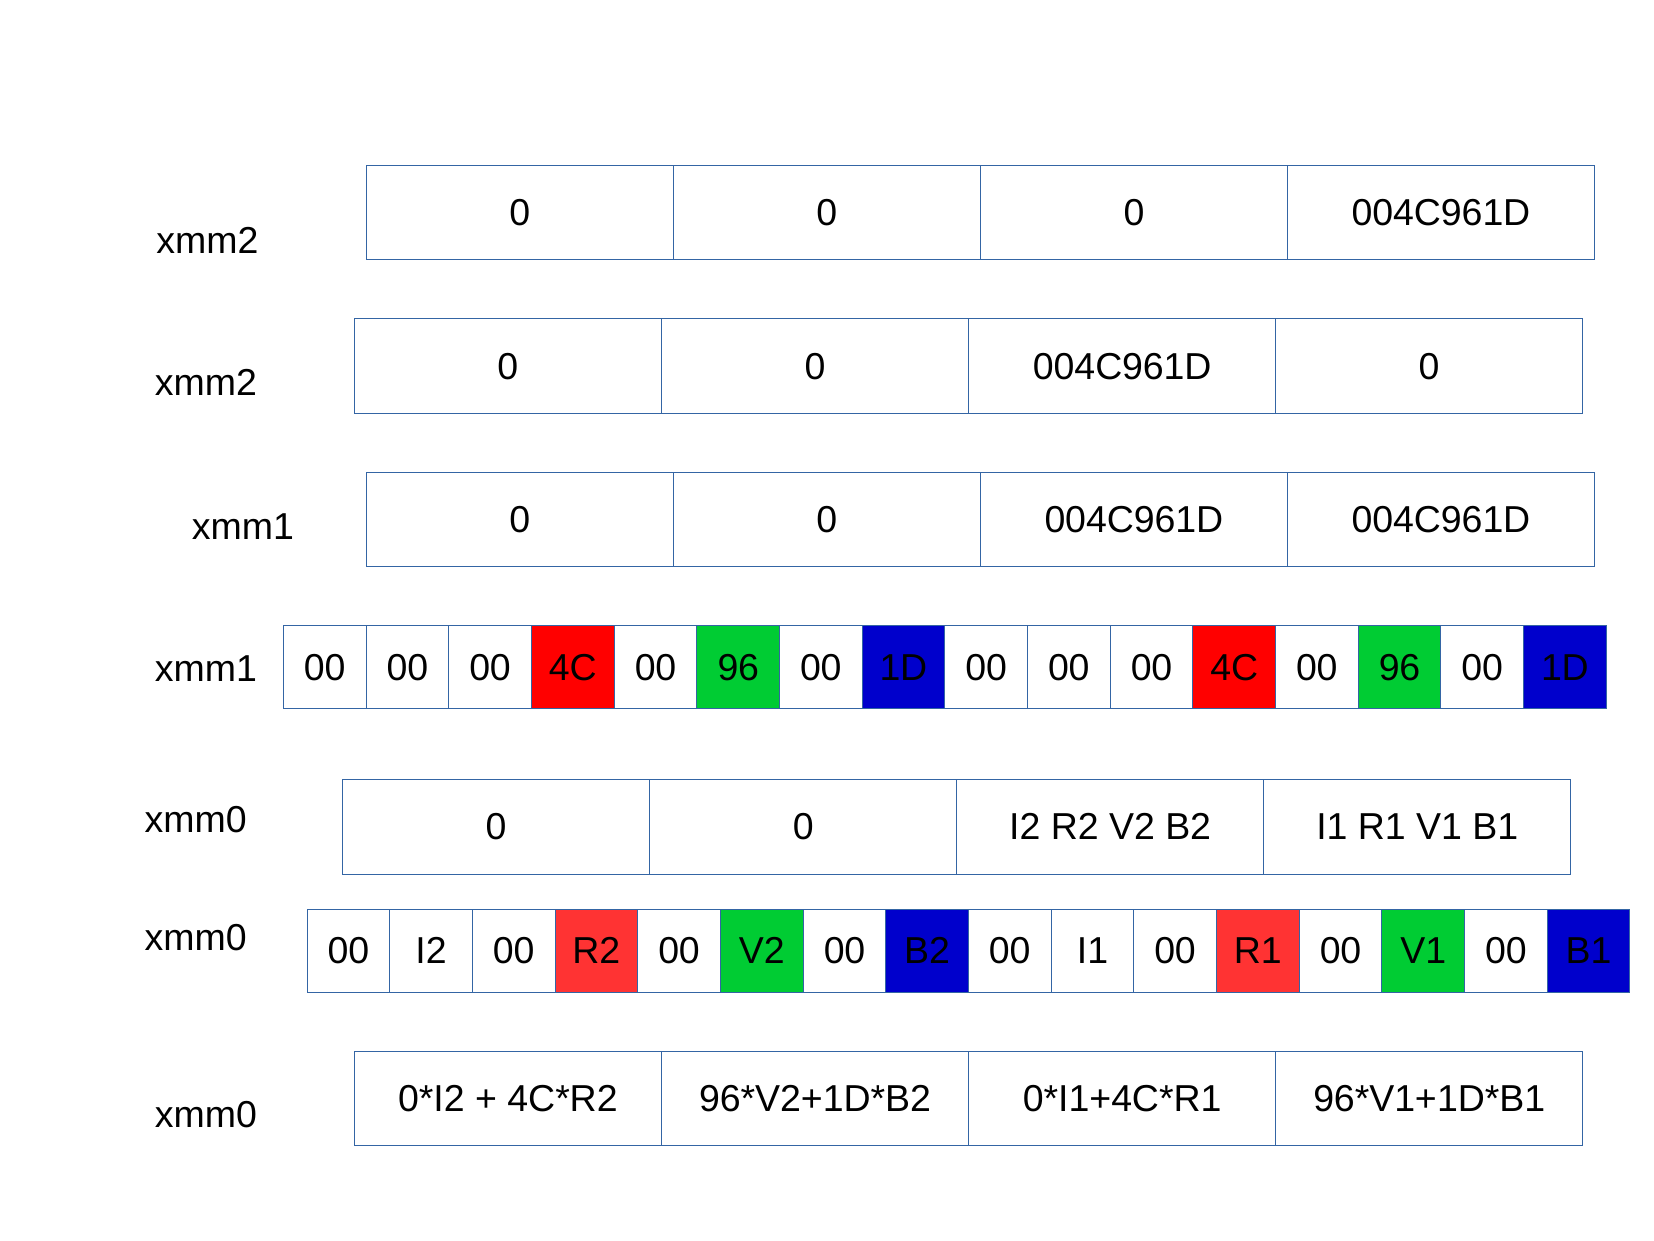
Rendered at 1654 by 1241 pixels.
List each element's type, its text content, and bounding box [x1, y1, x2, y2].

text_box 0 [673, 472, 980, 567]
text_box 00 [1440, 625, 1523, 709]
text_box 00 [968, 909, 1051, 993]
text_box xmm0 [140, 1086, 272, 1144]
text_box 004C961D [1287, 165, 1595, 260]
text_box 00 [473, 909, 555, 993]
text_box 004C961D [968, 318, 1275, 414]
text_box 00 [803, 909, 885, 993]
text_box 00 [614, 625, 696, 709]
text_box 00 [367, 625, 449, 709]
text_box 0*I2 + 4C*R2 [354, 1051, 661, 1146]
text_box B2 [885, 909, 968, 993]
text_box xmm0 [129, 909, 308, 1002]
text_box xmm0 [129, 791, 262, 849]
text_box 00 [283, 625, 367, 709]
text_box 96*V1+1D*B1 [1275, 1051, 1583, 1146]
text_box 00 [449, 625, 531, 709]
text_box 1D [1523, 625, 1607, 709]
text_box xmm2 [141, 212, 274, 270]
text_box 00 [637, 909, 720, 993]
text_box R2 [555, 909, 637, 993]
text_box 96*V2+1D*B2 [661, 1051, 968, 1146]
text_box 1D [862, 625, 944, 709]
text_box R1 [1216, 909, 1299, 993]
text_box 0 [366, 165, 673, 260]
text_box 00 [308, 909, 390, 993]
text_box 96 [696, 625, 779, 709]
text_box I2 [390, 909, 473, 993]
text_box V2 [720, 909, 803, 993]
text_box 00 [944, 625, 1027, 709]
text_box 4C [531, 625, 614, 709]
text_box 0 [366, 472, 673, 567]
text_box 00 [1299, 909, 1381, 993]
text_box I1 R1 V1 B1 [1263, 779, 1571, 875]
text_box B1 [1547, 909, 1630, 993]
text_box 0 [661, 318, 968, 414]
text_box 004C961D [980, 472, 1287, 567]
text_box 00 [779, 625, 862, 709]
text_box xmm1 [177, 498, 309, 556]
text_box 00 [1110, 625, 1192, 709]
text_box 4C [1192, 625, 1275, 709]
text_box 0 [1275, 318, 1583, 414]
text_box 00 [1133, 909, 1216, 993]
text_box 00 [1464, 909, 1547, 993]
text_box 0 [649, 779, 956, 875]
text_box 0*I1+4C*R1 [968, 1051, 1275, 1146]
text_box xmm1 [140, 640, 365, 739]
text_box I1 [1051, 909, 1133, 993]
text_box 004C961D [1287, 472, 1595, 567]
text_box I2 R2 V2 B2 [956, 779, 1263, 875]
text_box 0 [673, 165, 980, 260]
text_box 00 [1027, 625, 1110, 709]
text_box 0 [980, 165, 1287, 260]
text_box 00 [1275, 625, 1358, 709]
text_box 96 [1358, 625, 1440, 709]
text_box V1 [1381, 909, 1464, 993]
text_box 0 [354, 318, 661, 414]
text_box 0 [342, 779, 649, 875]
text_box xmm2 [140, 354, 272, 412]
